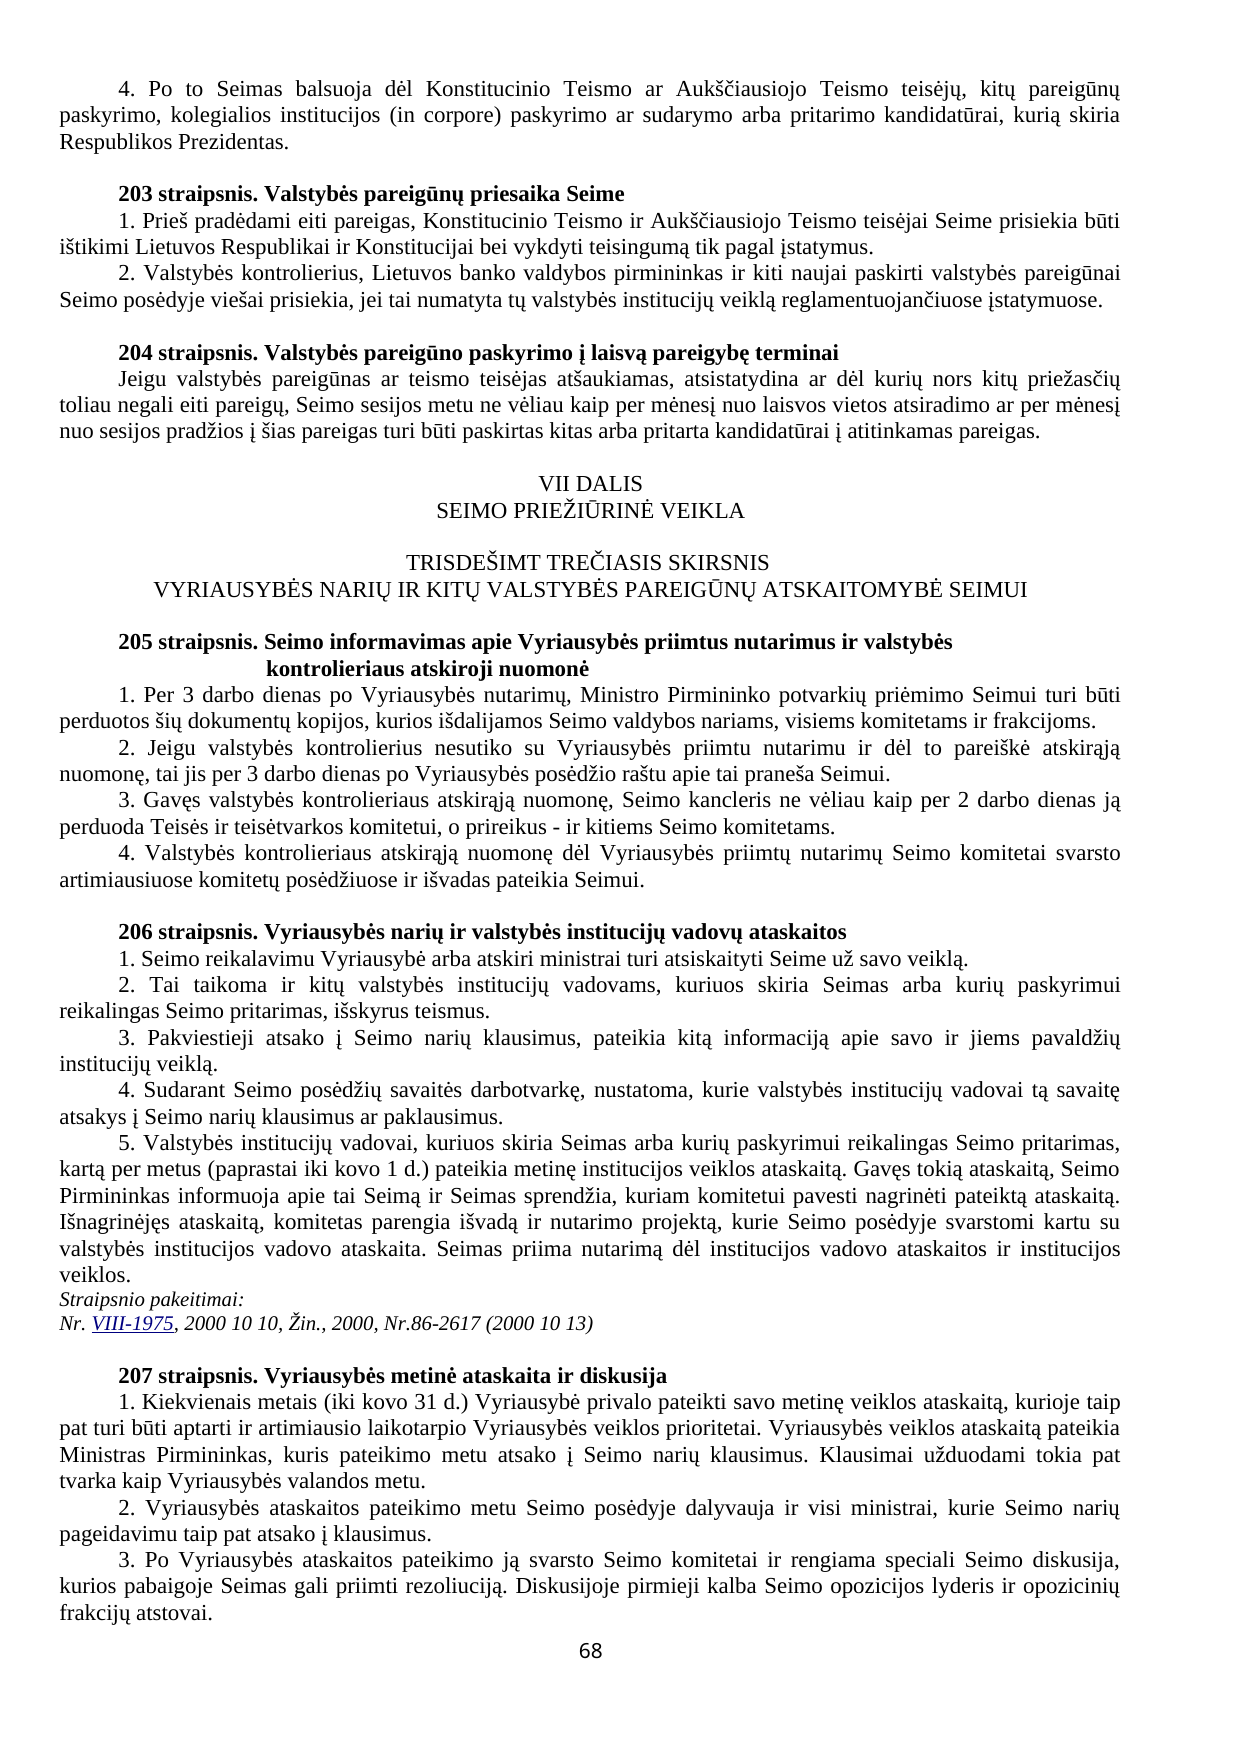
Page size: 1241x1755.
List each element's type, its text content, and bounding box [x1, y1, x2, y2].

text 4. Po to Seimas balsuoja dėl Konstitucinio Teismo ar Aukščiausiojo Teismo teisėjų, kitų pareigūnų paskyrimo, kolegialios institucijos (in corpore) paskyrimo ar sudarymo arba pritarimo kandidatūrai, kurią skiria Respublikos Prezidentas. [59, 75, 1122, 154]
text Straipsnio pakeitimai: [59, 1287, 1122, 1311]
text 4. Sudarant Seimo posėdžių savaitės darbotvarkę, nustatoma, kurie valstybės institucijų vadovai tą savaitę atsakys į Seimo narių klausimus ar paklausimus. [59, 1076, 1122, 1129]
text VII DALIS [59, 470, 1122, 497]
text 3. Pakviestieji atsako į Seimo narių klausimus, pateikia kitą informaciją apie savo ir jiems pavaldžių institucijų veiklą. [59, 1024, 1122, 1076]
text 205 straipsnis. Seimo informavimas apie Vyriausybės priimtus nutarimus ir valstybės [118, 628, 1122, 655]
text VYRIAUSYBĖS NARIŲ IR KITŲ VALSTYBĖS PAREIGŪNŲ ATSKAITOMYBĖ SEIMUI [59, 576, 1122, 602]
text 2. Tai taikoma ir kitų valstybės institucijų vadovams, kuriuos skiria Seimas arba kurių paskyrimui reikalingas Seimo pritarimas, išskyrus teismus. [59, 971, 1122, 1024]
text 4. Valstybės kontrolieriaus atskirąją nuomonę dėl Vyriausybės priimtų nutarimų Seimo komitetai svarsto artimiausiuose komitetų posėdžiuose ir išvadas pateikia Seimui. [59, 839, 1122, 892]
text SEIMO PRIEŽIŪRINĖ VEIKLA [59, 497, 1122, 523]
text Nr. VIII-1975, 2000 10 10, Žin., 2000, Nr.86-2617 (2000 10 13) [59, 1311, 1122, 1335]
text 3. Po Vyriausybės ataskaitos pateikimo ją svarsto Seimo komitetai ir rengiama speciali Seimo diskusija, kurios pabaigoje Seimas gali priimti rezoliuciją. Diskusijoje pirmieji kalba Seimo opozicijos lyderis ir opozicinių frakcijų atstovai. [59, 1546, 1122, 1625]
text kontrolieriaus atskiroji nuomonė [266, 655, 1122, 681]
text 1. Seimo reikalavimu Vyriausybė arba atskiri ministrai turi atsiskaityti Seime už savo veiklą. [59, 945, 1122, 971]
text 2. Vyriausybės ataskaitos pateikimo metu Seimo posėdyje dalyvauja ir visi ministrai, kurie Seimo narių pageidavimu taip pat atsako į klausimus. [59, 1493, 1122, 1546]
text 1. Prieš pradėdami eiti pareigas, Konstitucinio Teismo ir Aukščiausiojo Teismo teisėjai Seime prisiekia būti ištikimi Lietuvos Respublikai ir Konstitucijai bei vykdyti teisingumą tik pagal įstatymus. [59, 207, 1122, 259]
text 2. Jeigu valstybės kontrolierius nesutiko su Vyriausybės priimtu nutarimu ir dėl to pareiškė atskirąją nuomonę, tai jis per 3 darbo dienas po Vyriausybės posėdžio raštu apie tai praneša Seimui. [59, 734, 1122, 787]
text 5. Valstybės institucijų vadovai, kuriuos skiria Seimas arba kurių paskyrimui reikalingas Seimo pritarimas, kartą per metus (paprastai iki kovo 1 d.) pateikia metinę institucijos veiklos ataskaitą. Gavęs tokią ataskaitą, Seimo Pirmininkas informuoja apie tai Seimą ir Seimas sprendžia, kuriam komitetui pavesti nagrinėti pateiktą ataskaitą. Išnagrinėjęs ataskaitą, komitetas parengia išvadą ir nutarimo projektą, kurie Seimo posėdyje svarstomi kartu su valstybės institucijos vadovo ataskaita. Seimas priima nutarimą dėl institucijos vadovo ataskaitos ir institucijos veiklos. [59, 1129, 1122, 1287]
text 3. Gavęs valstybės kontrolieriaus atskirąją nuomonę, Seimo kancleris ne vėliau kaip per 2 darbo dienas ją perduoda Teisės ir teisėtvarkos komitetui, o prireikus - ir kitiems Seimo komitetams. [59, 787, 1122, 839]
text 204 straipsnis. Valstybės pareigūno paskyrimo į laisvą pareigybę terminai [59, 338, 1122, 365]
text TRISDEŠIMT TREČIASIS SKIRSNIS [59, 549, 1122, 576]
text 2. Valstybės kontrolierius, Lietuvos banko valdybos pirmininkas ir kiti naujai paskirti valstybės pareigūnai Seimo posėdyje viešai prisiekia, jei tai numatyta tų valstybės institucijų veiklą reglamentuojančiuose įstatymuose. [59, 259, 1122, 312]
text 203 straipsnis. Valstybės pareigūnų priesaika Seime [59, 180, 1122, 207]
text 1. Per 3 darbo dienas po Vyriausybės nutarimų, Ministro Pirmininko potvarkių priėmimo Seimui turi būti perduotos šių dokumentų kopijos, kurios išdalijamos Seimo valdybos nariams, visiems komitetams ir frakcijoms. [59, 681, 1122, 734]
text 206 straipsnis. Vyriausybės narių ir valstybės institucijų vadovų ataskaitos [59, 918, 1122, 945]
text 207 straipsnis. Vyriausybės metinė ataskaita ir diskusija [59, 1362, 1122, 1388]
text 1. Kiekvienais metais (iki kovo 31 d.) Vyriausybė privalo pateikti savo metinę veiklos ataskaitą, kurioje taip pat turi būti aptarti ir artimiausio laikotarpio Vyriausybės veiklos prioritetai. Vyriausybės veiklos ataskaitą pateikia Ministras Pirmininkas, kuris pateikimo metu atsako į Seimo narių klausimus. Klausimai užduodami tokia pat tvarka kaip Vyriausybės valandos metu. [59, 1388, 1122, 1493]
text Jeigu valstybės pareigūnas ar teismo teisėjas atšaukiamas, atsistatydina ar dėl kurių nors kitų priežasčių toliau negali eiti pareigų, Seimo sesijos metu ne vėliau kaip per mėnesį nuo laisvos vietos atsiradimo ar per mėnesį nuo sesijos pradžios į šias pareigas turi būti paskirtas kitas arba pritarta kandidatūrai į atitinkamas pareigas. [59, 365, 1122, 444]
